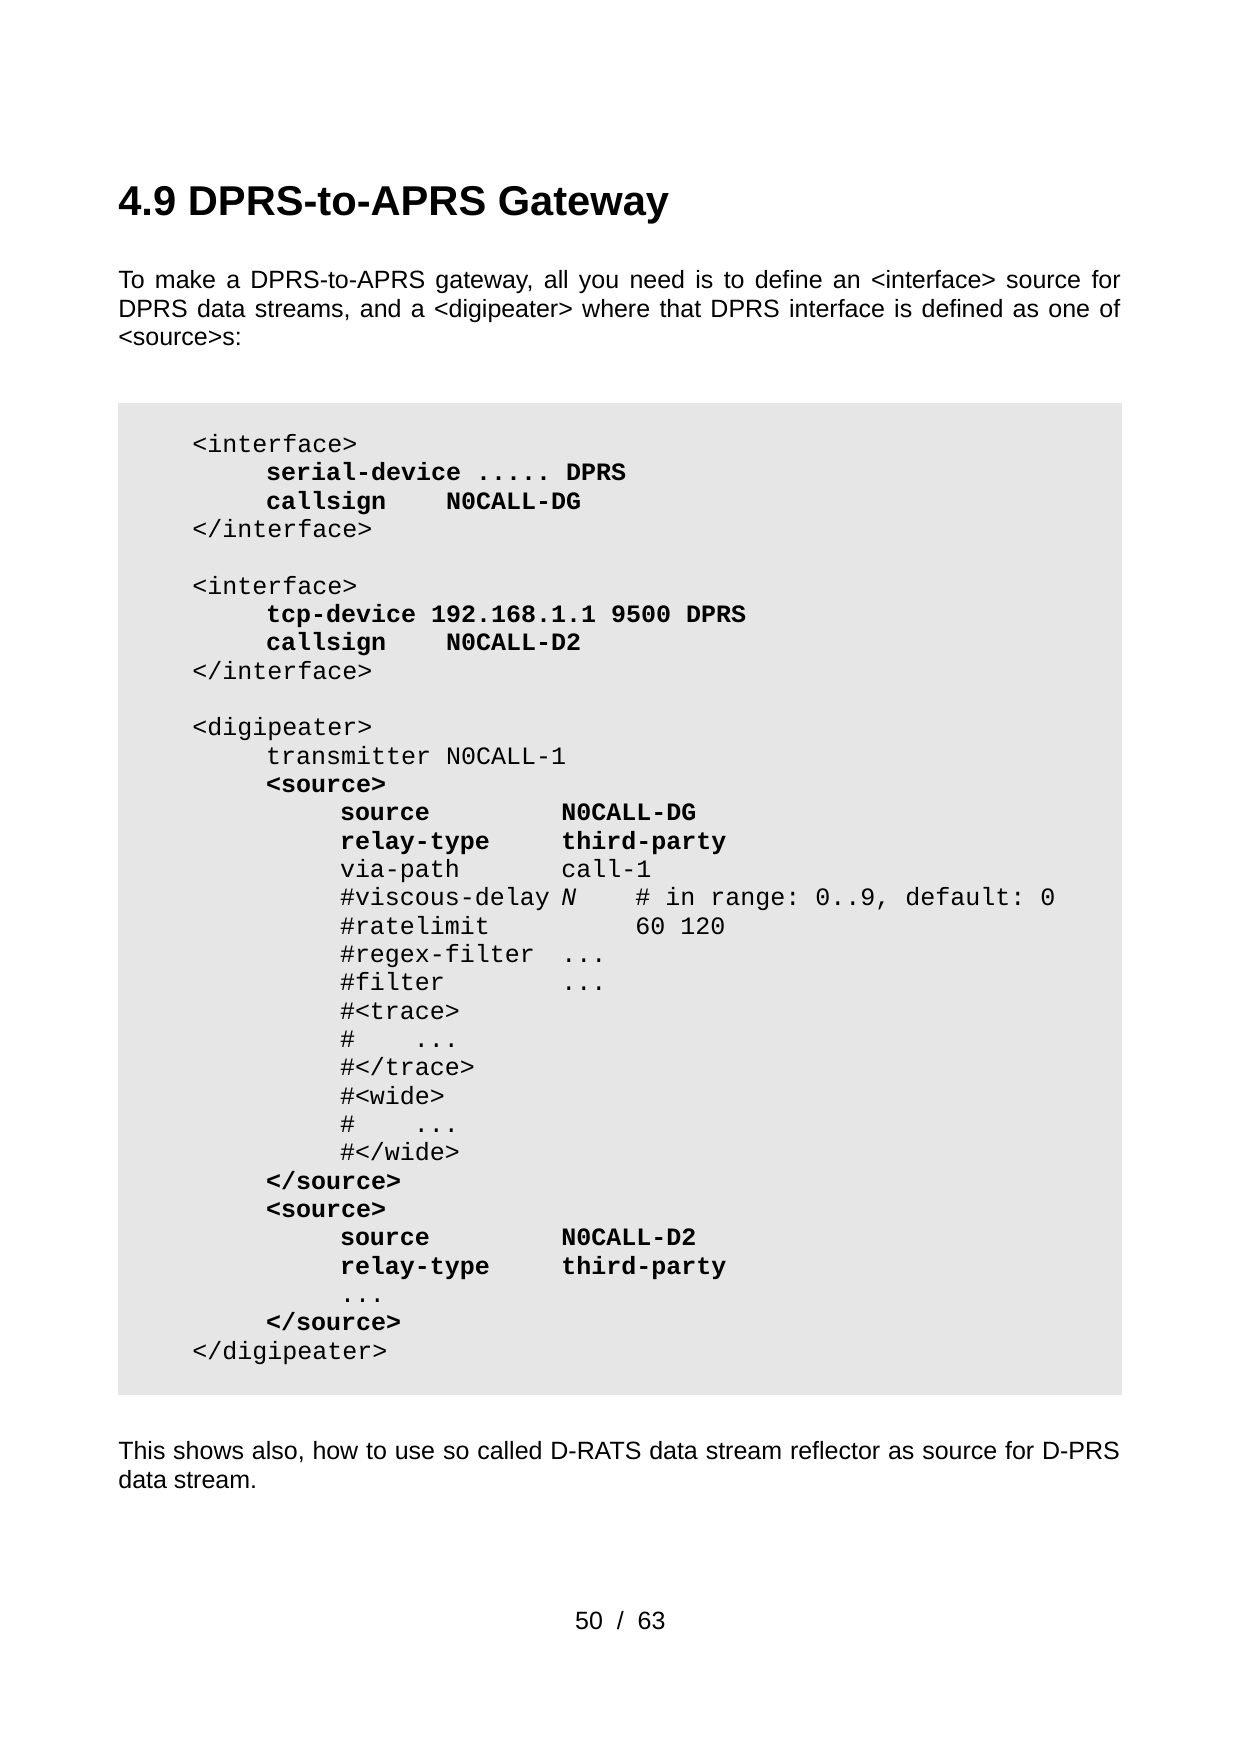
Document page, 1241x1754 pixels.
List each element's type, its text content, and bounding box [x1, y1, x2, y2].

text callsign N0CALL-DG [118, 488, 1122, 517]
text transmitter N0CALL-1 [118, 743, 1122, 772]
subtitle DPRS-to-APRS Gateway [118, 176, 1122, 224]
text #<trace> [118, 998, 1122, 1027]
text source N0CALL-DG [118, 800, 1122, 828]
text relay-type third-party [118, 828, 1122, 857]
text #ratelimit 60 120 [118, 913, 1122, 942]
text serial-device ..... DPRS [118, 460, 1122, 488]
text #</wide> [118, 1140, 1122, 1168]
text </interface> [118, 517, 1122, 545]
text </digipeater> [118, 1338, 1122, 1367]
text To make a DPRS-to-APRS gateway, all you need is to define an <interface> source for DPRS data streams, and a <digipeater> where that DPRS interface is defined as one of <source>s: [118, 265, 1122, 351]
text via-path call-1 [118, 857, 1122, 885]
text <digipeater> [118, 715, 1122, 743]
text </source> [118, 1310, 1122, 1338]
text ... [118, 1282, 1122, 1310]
text <interface> [118, 432, 1122, 460]
text <source> [118, 772, 1122, 800]
text <source> [118, 1197, 1122, 1225]
text #filter ... [118, 970, 1122, 998]
text # ... [118, 1112, 1122, 1140]
text #viscous-delay N # in range: 0..9, default: 0 [118, 885, 1122, 913]
text callsign N0CALL-D2 [118, 630, 1122, 658]
text # ... [118, 1027, 1122, 1055]
text tcp-device 192.168.1.1 9500 DPRS [118, 602, 1122, 630]
text #</trace> [118, 1055, 1122, 1083]
text #regex-filter ... [118, 942, 1122, 970]
text This shows also, how to use so called D-RATS data stream reflector as source for D-PRS data stream. [118, 1436, 1122, 1493]
text <interface> [118, 573, 1122, 602]
text source N0CALL-D2 [118, 1225, 1122, 1253]
text </interface> [118, 658, 1122, 687]
text relay-type third-party [118, 1253, 1122, 1282]
text </source> [118, 1168, 1122, 1197]
text #<wide> [118, 1083, 1122, 1112]
